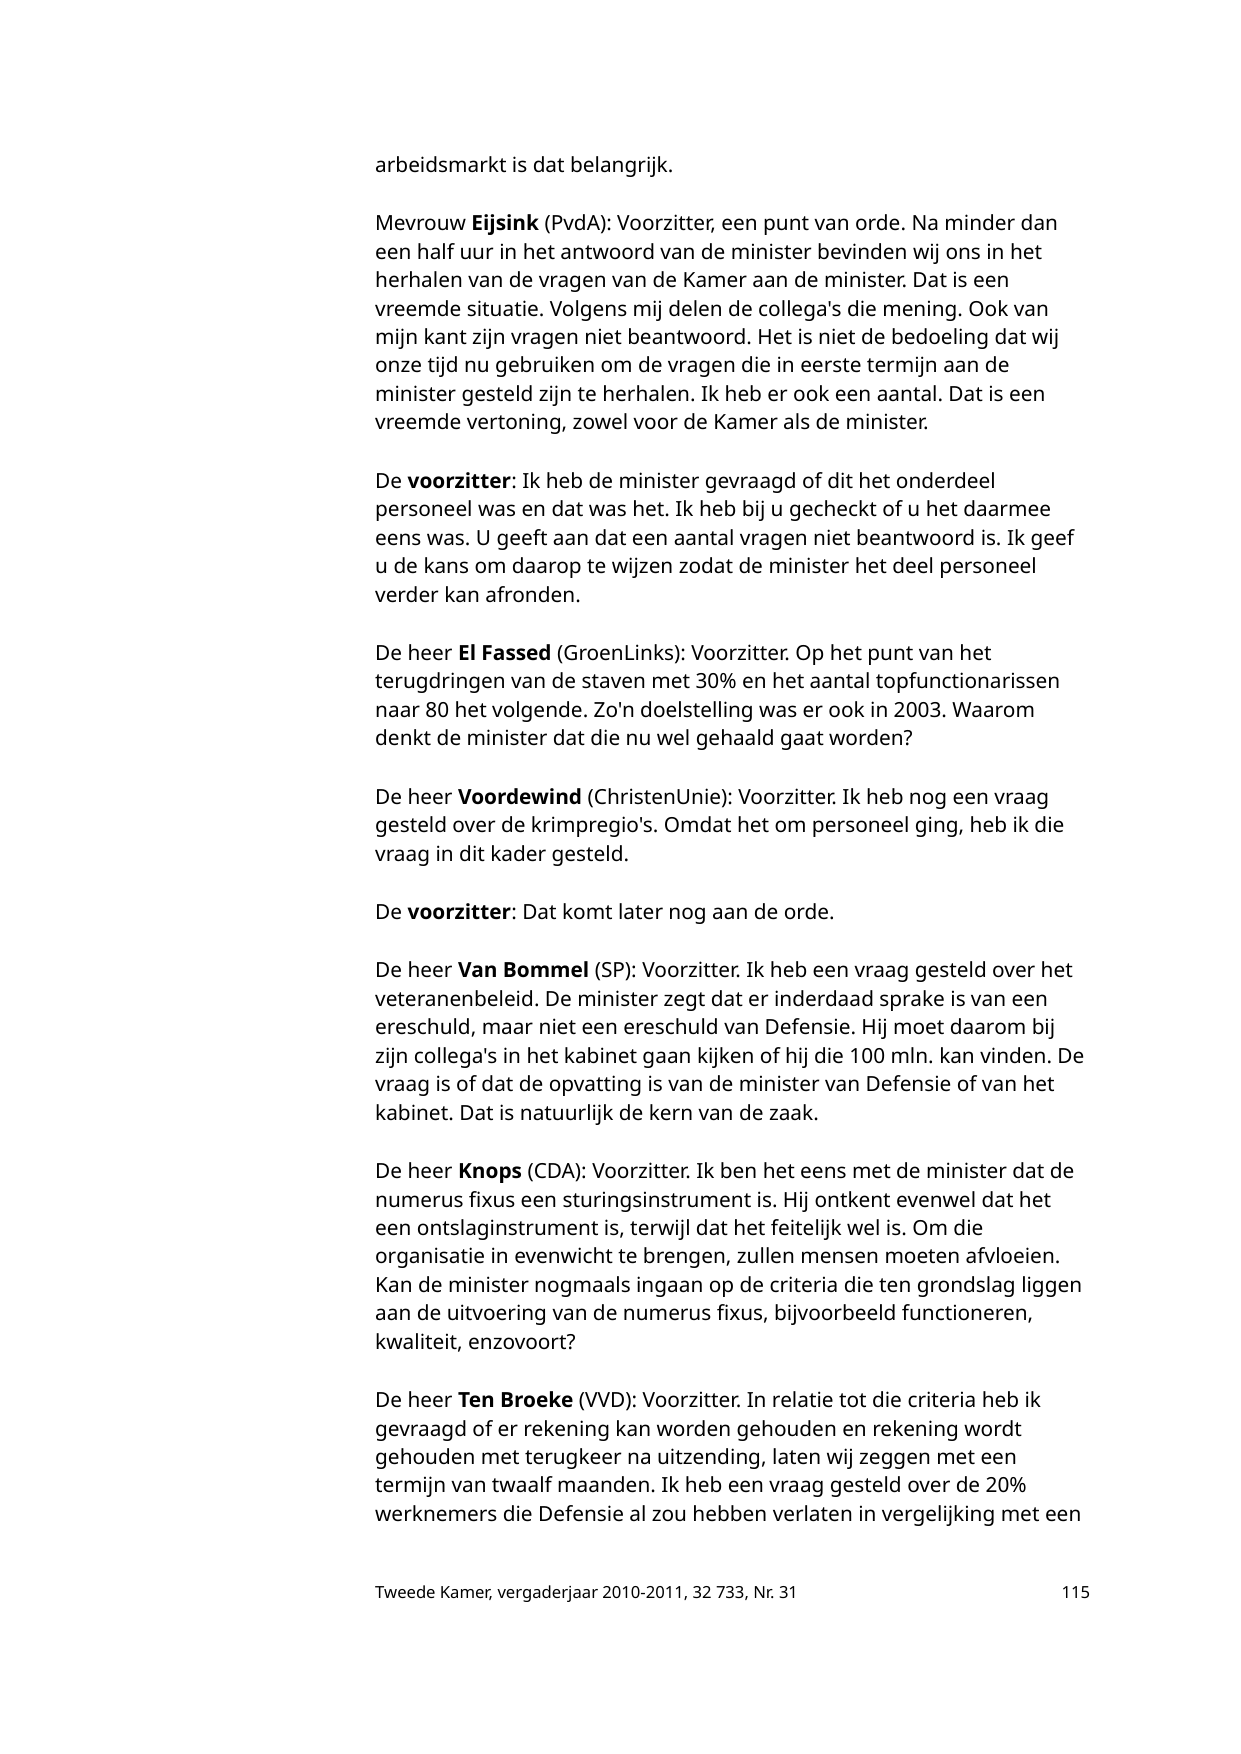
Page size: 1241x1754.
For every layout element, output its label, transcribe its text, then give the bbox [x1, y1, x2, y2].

text De voorzitter: Dat komt later nog aan de orde. [375, 897, 1090, 926]
text arbeidsmarkt is dat belangrijk. [375, 150, 1090, 178]
text De heer El Fassed (GroenLinks): Voorzitter. Op het punt van het terugdringen van de staven met 30% en het aantal topfunctionarissen naar 80 het volgende. Zo'n doelstelling was er ook in 2003. Waarom denkt de minister dat die nu wel gehaald gaat worden? [375, 638, 1090, 752]
text De voorzitter: Ik heb de minister gevraagd of dit het onderdeel personeel was en dat was het. Ik heb bij u gecheckt of u het daarmee eens was. U geeft aan dat een aantal vragen niet beantwoord is. Ik geef u de kans om daarop te wijzen zodat de minister het deel personeel verder kan afronden. [375, 466, 1090, 608]
text De heer Van Bommel (SP): Voorzitter. Ik heb een vraag gesteld over het veteranenbeleid. De minister zegt dat er inderdaad sprake is van een ereschuld, maar niet een ereschuld van Defensie. Hij moet daarom bij zijn collega's in het kabinet gaan kijken of hij die 100 mln. kan vinden. De vraag is of dat de opvatting is van de minister van Defensie of van het kabinet. Dat is natuurlijk de kern van de zaak. [375, 956, 1090, 1126]
text Mevrouw Eijsink (PvdA): Voorzitter, een punt van orde. Na minder dan een half uur in het antwoord van de minister bevinden wij ons in het herhalen van de vragen van de Kamer aan de minister. Dat is een vreemde situatie. Volgens mij delen de collega's die mening. Ook van mijn kant zijn vragen niet beantwoord. Het is niet de bedoeling dat wij onze tijd nu gebruiken om de vragen die in eerste termijn aan de minister gesteld zijn te herhalen. Ik heb er ook een aantal. Dat is een vreemde vertoning, zowel voor de Kamer als de minister. [375, 208, 1090, 436]
text De heer Voordewind (ChristenUnie): Voorzitter. Ik heb nog een vraag gesteld over de krimpregio's. Omdat het om personeel ging, heb ik die vraag in dit kader gesteld. [375, 782, 1090, 867]
text De heer Ten Broeke (VVD): Voorzitter. In relatie tot die criteria heb ik gevraagd of er rekening kan worden gehouden en rekening wordt gehouden met terugkeer na uitzending, laten wij zeggen met een termijn van twaalf maanden. Ik heb een vraag gesteld over de 20% werknemers die Defensie al zou hebben verlaten in vergelijking met een [375, 1385, 1090, 1527]
text De heer Knops (CDA): Voorzitter. Ik ben het eens met de minister dat de numerus fixus een sturingsinstrument is. Hij ontkent evenwel dat het een ontslaginstrument is, terwijl dat het feitelijk wel is. Om die organisatie in evenwicht te brengen, zullen mensen moeten afvloeien. Kan de minister nogmaals ingaan op de criteria die ten grondslag liggen aan de uitvoering van de numerus fixus, bijvoorbeeld functioneren, kwaliteit, enzovoort? [375, 1156, 1090, 1355]
